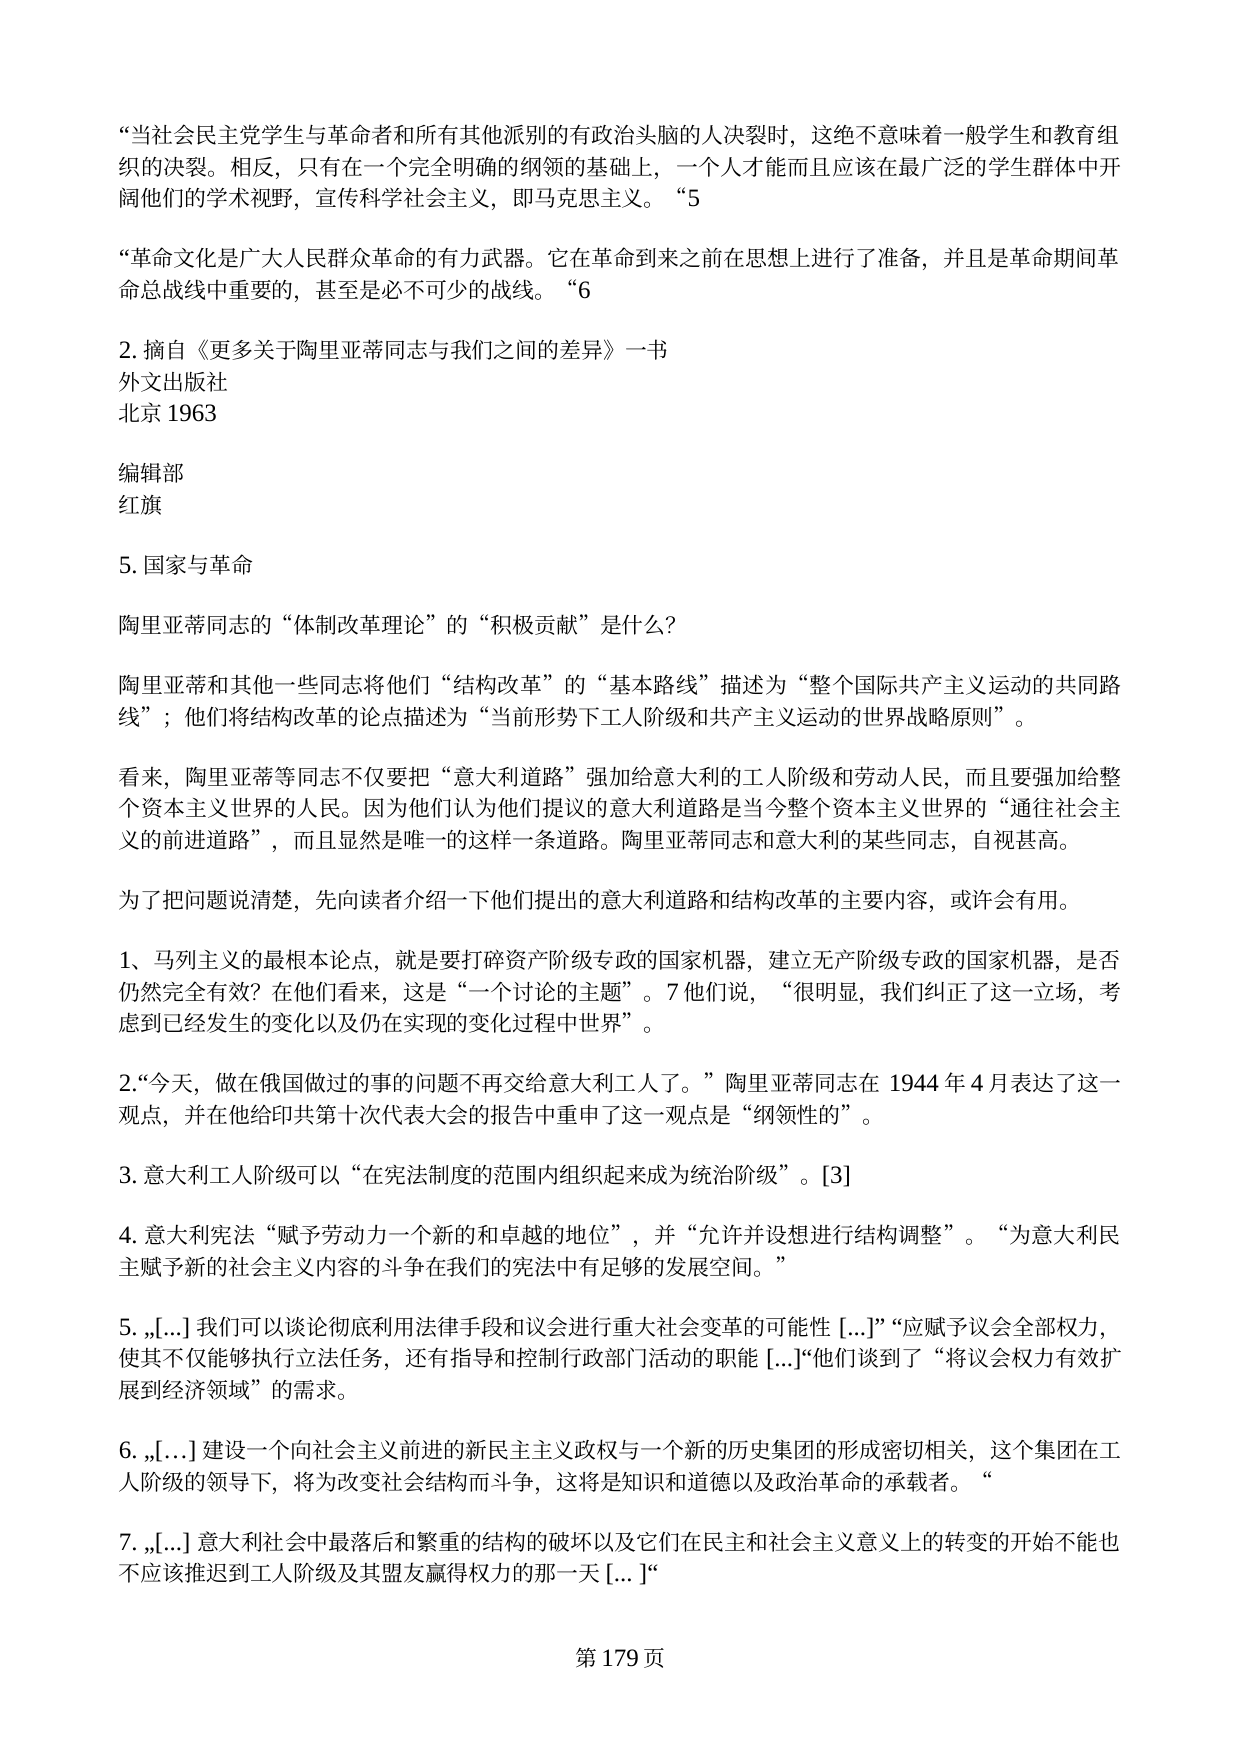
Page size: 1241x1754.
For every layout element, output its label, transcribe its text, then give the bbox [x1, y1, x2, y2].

text 7. „[...] 意大利社会中最落后和繁重的结构的破坏以及它们在民主和社会主义意义上的转变的开始不能也不应该推迟到工人阶级及其盟友赢得权力的那一天 [... ]“ [118, 1525, 1122, 1588]
text 红旗 [118, 488, 1122, 519]
text 3. 意大利工人阶级可以“在宪法制度的范围内组织起来成为统治阶级”。[3] [118, 1158, 1122, 1190]
text 2. 摘自《更多关于陶里亚蒂同志与我们之间的差异》一书 [118, 333, 1122, 365]
text “革命文化是广大人民群众革命的有力武器。它在革命到来之前在思想上进行了准备，并且是革命期间革命总战线中重要的，甚至是必不可少的战线。“6 [118, 242, 1122, 304]
text 2.“今天，做在俄国做过的事的问题不再交给意大利工人了。”陶里亚蒂同志在1944年4月表达了这一观点，并在他给印共第十次代表大会的报告中重申了这一观点是“纲领性的”。 [118, 1067, 1122, 1129]
text 为了把问题说清楚，先向读者介绍一下他们提出的意大利道路和结构改革的主要内容，或许会有用。 [118, 883, 1122, 915]
text 编辑部 [118, 456, 1122, 488]
text 陶里亚蒂和其他一些同志将他们“结构改革”的“基本路线”描述为“整个国际共产主义运动的共同路线”；他们将结构改革的论点描述为“当前形势下工人阶级和共产主义运动的世界战略原则”。 [118, 668, 1122, 731]
text 1、马列主义的最根本论点，就是要打碎资产阶级专政的国家机器，建立无产阶级专政的国家机器，是否仍然完全有效？在他们看来，这是“一个讨论的主题”。7他们说，“很明显，我们纠正了这一立场，考虑到已经发生的变化以及仍在实现的变化过程中世界”。 [118, 943, 1122, 1038]
text 陶里亚蒂同志的“体制改革理论”的“积极贡献”是什么？ [118, 608, 1122, 640]
text 4. 意大利宪法“赋予劳动力一个新的和卓越的地位”，并“允许并设想进行结构调整”。“为意大利民主赋予新的社会主义内容的斗争在我们的宪法中有足够的发展空间。” [118, 1218, 1122, 1281]
text 看来，陶里亚蒂等同志不仅要把“意大利道路”强加给意大利的工人阶级和劳动人民，而且要强加给整个资本主义世界的人民。因为他们认为他们提议的意大利道路是当今整个资本主义世界的“通往社会主义的前进道路”，而且显然是唯一的这样一条道路。陶里亚蒂同志和意大利的某些同志，自视甚高。 [118, 760, 1122, 854]
text 5. „[...] 我们可以谈论彻底利用法律手段和议会进行重大社会变革的可能性 [...]” “应赋予议会全部权力，使其不仅能够执行立法任务，还有指导和控制行政部门活动的职能 [...]“他们谈到了“将议会权力有效扩展到经济领域”的需求。 [118, 1310, 1122, 1404]
text 北京1963 [118, 396, 1122, 428]
text 6. „[…] 建设一个向社会主义前进的新民主主义政权与一个新的历史集团的形成密切相关，这个集团在工人阶级的领导下，将为改变社会结构而斗争，这将是知识和道德以及政治革命的承载者。“ [118, 1433, 1122, 1496]
text 5. 国家与革命 [118, 548, 1122, 579]
text 外文出版社 [118, 365, 1122, 396]
text “当社会民主党学生与革命者和所有其他派别的有政治头脑的人决裂时，这绝不意味着一般学生和教育组织的决裂。相反，只有在一个完全明确的纲领的基础上，一个人才能而且应该在最广泛的学生群体中开阔他们的学术视野，宣传科学社会主义，即马克思主义。“5 [118, 118, 1122, 213]
